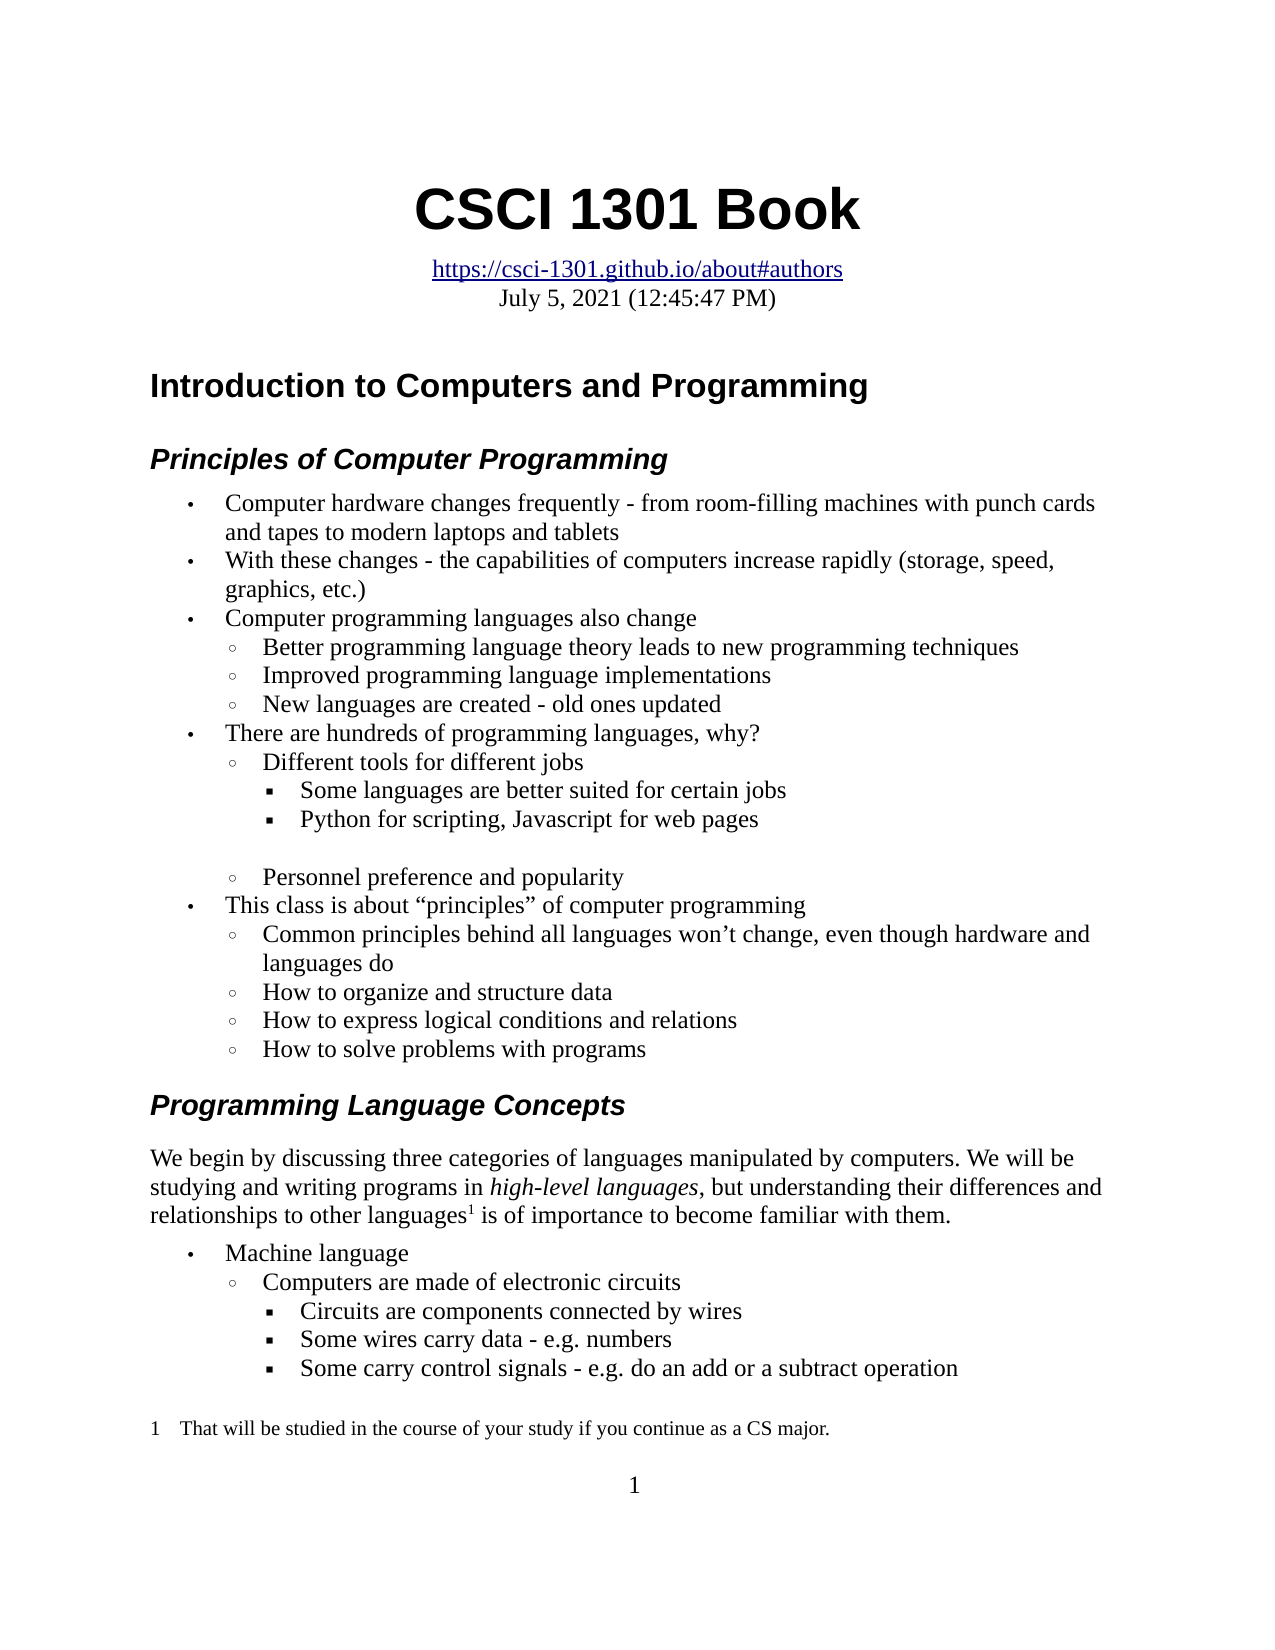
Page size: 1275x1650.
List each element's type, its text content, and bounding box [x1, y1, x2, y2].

list Circuits are components connected by wires [262, 1296, 1125, 1324]
list Machine language [187, 1238, 1125, 1267]
list This class is about “principles” of computer programming [187, 891, 1125, 919]
list Computer hardware changes frequently - from room-filling machines with punch cards and tapes to modern laptops and tablets [187, 488, 1125, 546]
list Personnel preference and popularity [225, 862, 1125, 891]
list There are hundreds of programming languages, why? [187, 718, 1125, 747]
list Some languages are better suited for certain jobs [262, 776, 1125, 804]
list Computer programming languages also change [187, 603, 1125, 632]
list Different tools for different jobs [225, 747, 1125, 776]
subtitle Introduction to Computers and Programming [150, 366, 1125, 404]
list Better programming language theory leads to new programming techniques [225, 632, 1125, 661]
list Some wires carry data - e.g. numbers [262, 1324, 1125, 1353]
list Python for scripting, Javascript for web pages [262, 804, 1125, 862]
text July 5, 2021 (12:45:47 PM) [150, 283, 1125, 312]
list Computers are made of electronic circuits [225, 1267, 1125, 1296]
subtitle Programming Language Concepts [150, 1088, 1125, 1122]
text https://csci-1301.github.io/about#authors [150, 254, 1125, 283]
title CSCI 1301 Book [150, 175, 1125, 242]
text That will be studied in the course of your study if you continue as a CS major. [150, 1416, 1125, 1440]
list New languages are created - old ones updated [225, 689, 1125, 718]
subtitle Principles of Computer Programming [150, 442, 1125, 476]
list How to organize and structure data [225, 977, 1125, 1006]
list With these changes - the capabilities of computers increase rapidly (storage, speed, graphics, etc.) [187, 546, 1125, 603]
list How to express logical conditions and relations [225, 1006, 1125, 1034]
list Some carry control signals - e.g. do an add or a subtract operation [262, 1353, 1125, 1382]
list Common principles behind all languages won’t change, even though hardware and languages do [225, 919, 1125, 977]
list Improved programming language implementations [225, 661, 1125, 689]
list How to solve problems with programs [225, 1034, 1125, 1063]
text We begin by discussing three categories of languages manipulated by computers. We will be studying and writing programs in high-level languages, but understanding their differences and relationships to other languages is of importance to become familiar with them. [150, 1143, 1125, 1229]
